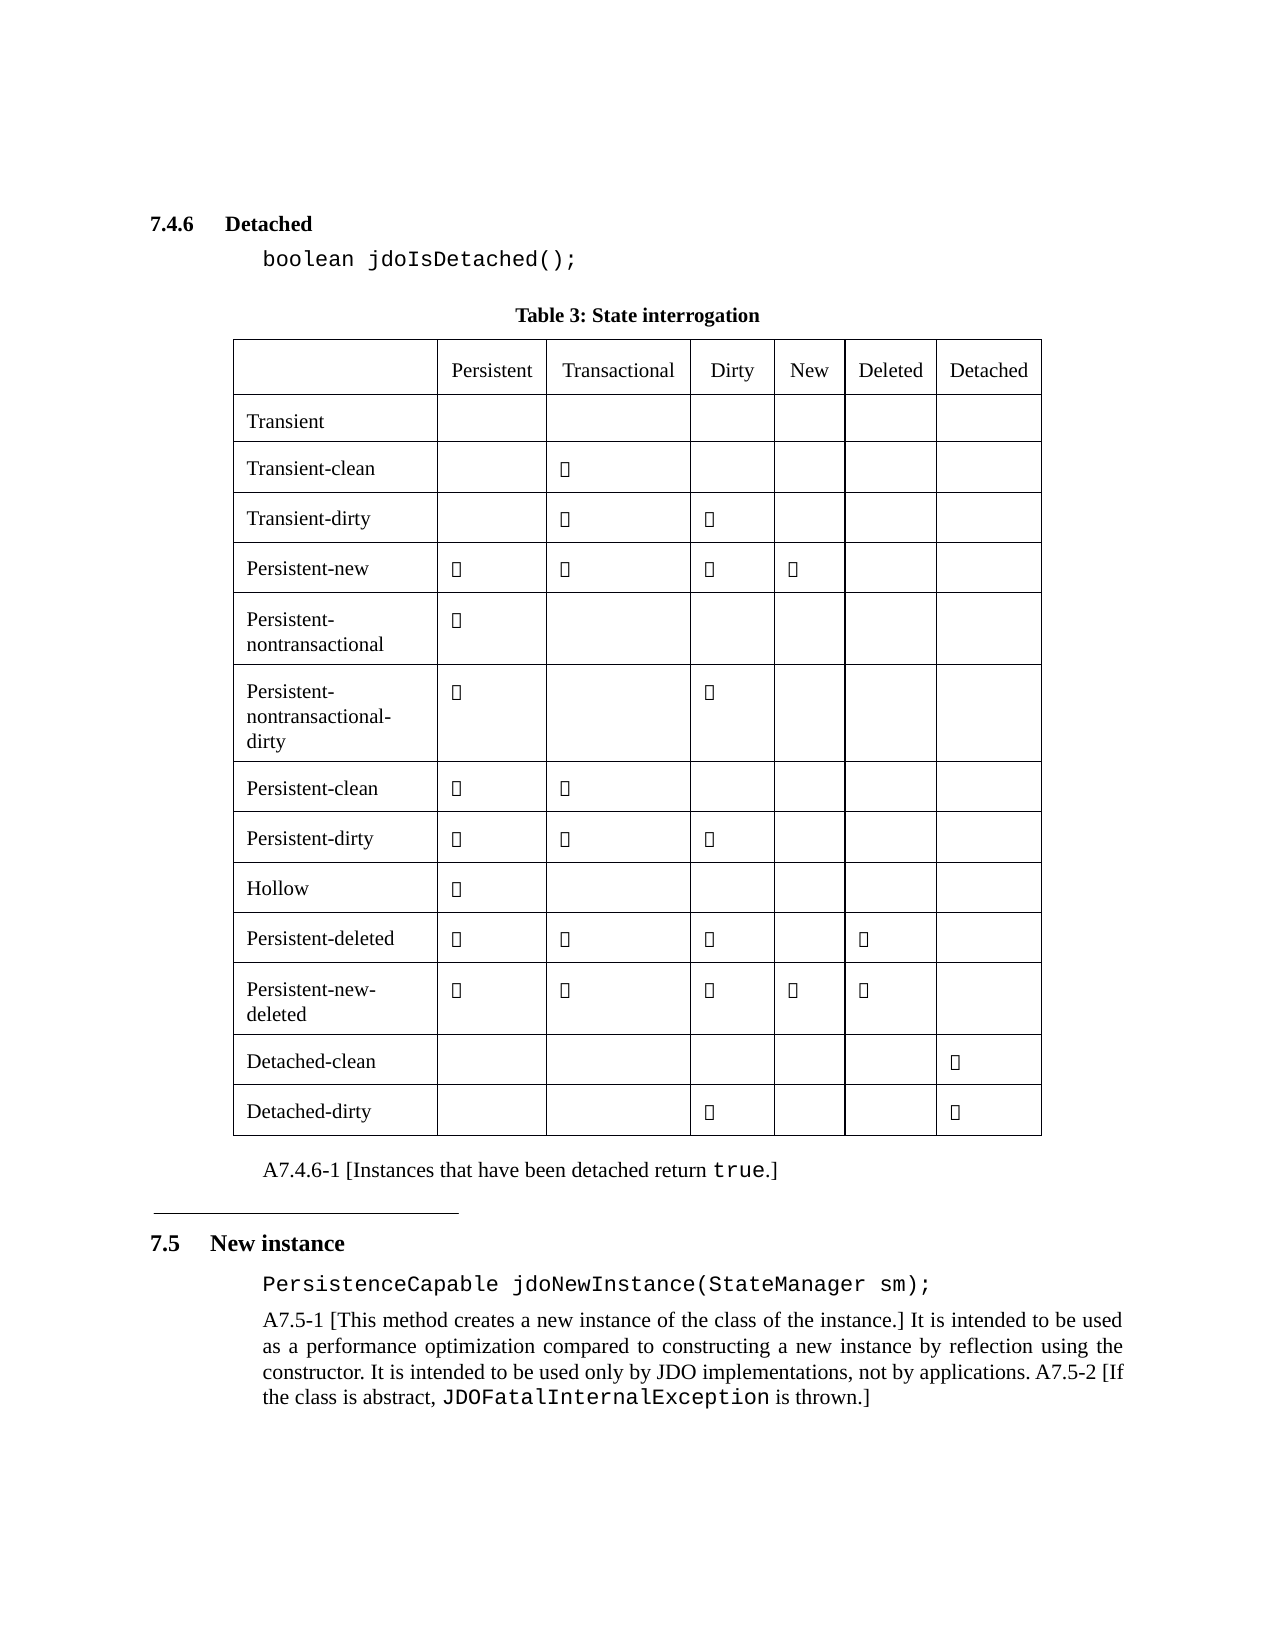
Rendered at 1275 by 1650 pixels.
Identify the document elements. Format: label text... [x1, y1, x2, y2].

table_cell  [691, 1085, 774, 1135]
table_cell Transient-clean [234, 442, 437, 492]
table_cell [937, 493, 1041, 542]
table_cell [438, 1085, 546, 1135]
table_cell [937, 442, 1041, 492]
table_header Persistent [438, 340, 546, 394]
table_header [234, 340, 437, 394]
table_cell [438, 395, 546, 441]
table_cell [846, 395, 936, 441]
table_cell Persistent-deleted [234, 913, 437, 962]
table_cell [846, 1085, 936, 1135]
table_cell Persistent-clean [234, 762, 437, 811]
table_cell [937, 812, 1041, 862]
table_cell  [438, 543, 546, 592]
table_cell [438, 493, 546, 542]
title Table 3: State interrogation [150, 302, 1125, 327]
table_cell  [547, 543, 690, 592]
table_cell  [547, 963, 690, 1034]
table_cell  [937, 1035, 1041, 1084]
table_cell [691, 593, 774, 664]
table_cell [846, 665, 936, 761]
text A7.5-1 [This method creates a new instance of the class of the instance.] It is intended to be used as a performance optimization compared to constructing a new instance by reflection using the constructor. It is intended to be used only by JDO implementations, not by applications. A7.5-2 [If the class is abstract, JDOFatalInternalException is thrown.] [262, 1306, 1125, 1411]
table_cell [547, 395, 690, 441]
table_cell  [775, 963, 844, 1034]
table_cell [846, 863, 936, 912]
table_cell [937, 863, 1041, 912]
table_cell  [846, 963, 936, 1034]
subtitle Detached [150, 210, 1125, 236]
table_cell [775, 493, 844, 542]
table_cell [775, 913, 844, 962]
table_header Transactional [547, 340, 690, 394]
table_cell Persistent-new-deleted [234, 963, 437, 1034]
table_cell [775, 1085, 844, 1135]
subtitle New instance [150, 1229, 1125, 1257]
table_cell  [691, 665, 774, 761]
table_cell [438, 442, 546, 492]
table_cell [691, 1035, 774, 1084]
table_cell  [691, 963, 774, 1034]
table_cell Detached-clean [234, 1035, 437, 1084]
table_cell  [547, 493, 690, 542]
table_cell [775, 665, 844, 761]
table_cell [775, 1035, 844, 1084]
text boolean jdoIsDetached(); [262, 246, 1125, 272]
table_cell Persistent- nontransactional [234, 593, 437, 664]
table_cell [775, 812, 844, 862]
text A7.4.6-1 [Instances that have been detached return true.] [262, 1157, 1125, 1183]
table_cell [846, 493, 936, 542]
table_header Deleted [846, 340, 936, 394]
table_cell  [547, 442, 690, 492]
table_cell  [438, 762, 546, 811]
table_cell [691, 762, 774, 811]
table_cell  [937, 1085, 1041, 1135]
table_cell [846, 762, 936, 811]
table_header Detached [937, 340, 1041, 394]
table_cell  [691, 493, 774, 542]
table_cell [547, 665, 690, 761]
table_cell [775, 593, 844, 664]
table_cell [547, 593, 690, 664]
table_cell [846, 543, 936, 592]
table_cell [937, 762, 1041, 811]
table_cell  [438, 812, 546, 862]
table_cell [846, 1035, 936, 1084]
table_cell [691, 442, 774, 492]
table_cell [547, 1035, 690, 1084]
table_cell  [438, 963, 546, 1034]
table_cell [937, 395, 1041, 441]
table_cell [775, 442, 844, 492]
table_cell [691, 863, 774, 912]
table_cell Transient [234, 395, 437, 441]
table_cell  [547, 812, 690, 862]
table_header New [775, 340, 844, 394]
table_cell  [775, 543, 844, 592]
table_cell [937, 543, 1041, 592]
table_cell [846, 812, 936, 862]
table_cell [937, 593, 1041, 664]
table_cell [691, 395, 774, 441]
table_cell [775, 762, 844, 811]
table_cell [438, 1035, 546, 1084]
table_cell [846, 593, 936, 664]
table_cell Detached-dirty [234, 1085, 437, 1135]
table_cell [846, 442, 936, 492]
table_cell  [547, 913, 690, 962]
table_cell  [547, 762, 690, 811]
table_cell [547, 1085, 690, 1135]
table_cell  [691, 913, 774, 962]
table_cell [937, 913, 1041, 962]
table_cell  [438, 863, 546, 912]
table_cell [937, 963, 1041, 1034]
table_cell [547, 863, 690, 912]
table_cell [937, 665, 1041, 761]
table_cell Persistent-dirty [234, 812, 437, 862]
table_cell  [438, 593, 546, 664]
table_cell  [691, 543, 774, 592]
table_cell [775, 863, 844, 912]
table_cell Transient-dirty [234, 493, 437, 542]
table_cell Persistent-nontransactional-dirty [234, 665, 437, 761]
table_cell  [438, 913, 546, 962]
table_cell Persistent-new [234, 543, 437, 592]
table_cell [775, 395, 844, 441]
table_header Dirty [691, 340, 774, 394]
text PersistenceCapable jdoNewInstance(StateManager sm); [262, 1272, 1125, 1298]
table_cell  [438, 665, 546, 761]
table_cell  [846, 913, 936, 962]
table_cell  [691, 812, 774, 862]
table_cell Hollow [234, 863, 437, 912]
